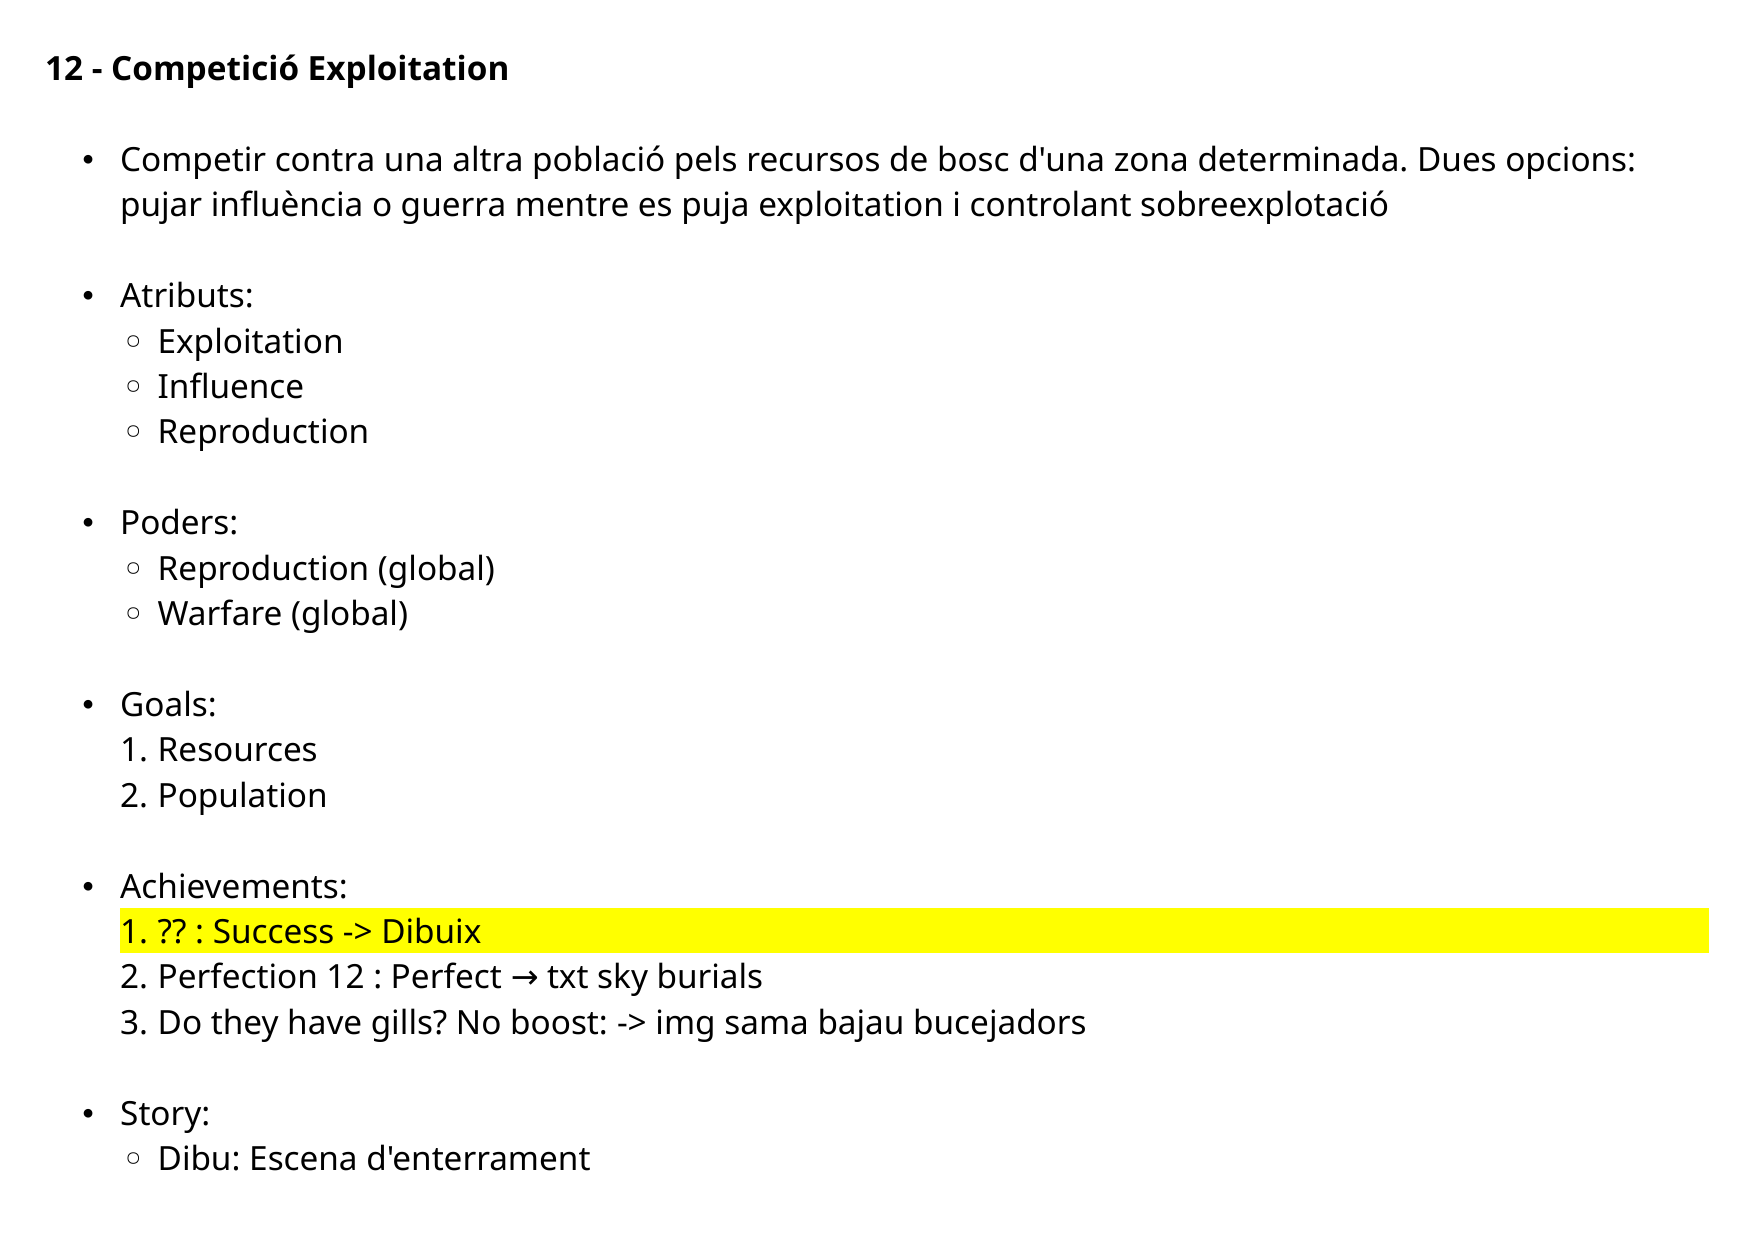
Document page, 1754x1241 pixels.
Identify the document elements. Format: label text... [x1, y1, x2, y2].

list Achievements: [82, 862, 1709, 908]
list Poders: [82, 499, 1709, 544]
list Exploitation [120, 317, 1709, 363]
list ?? : Success -> Dibuix [120, 908, 1709, 953]
list Perfection 12 : Perfect → txt sky burials [120, 953, 1709, 999]
list Atributs: [82, 272, 1709, 317]
list Population [120, 772, 1709, 817]
text 12 - Competició Exploitation [45, 45, 1709, 90]
list Influence [120, 363, 1709, 408]
list Dibu: Escena d'enterrament [120, 1135, 1709, 1180]
list Reproduction [120, 408, 1709, 454]
list Resources [120, 726, 1709, 772]
list Warfare (global) [120, 590, 1709, 635]
list Reproduction (global) [120, 544, 1709, 590]
list Do they have gills? No boost: -> img sama bajau bucejadors [120, 999, 1709, 1044]
list Goals: [82, 681, 1709, 726]
list Competir contra una altra població pels recursos de bosc d'una zona determinada. Dues opcions: pujar influència o guerra mentre es puja exploitation i controlant sobreexplotació [82, 136, 1709, 227]
list Story: [82, 1089, 1709, 1135]
